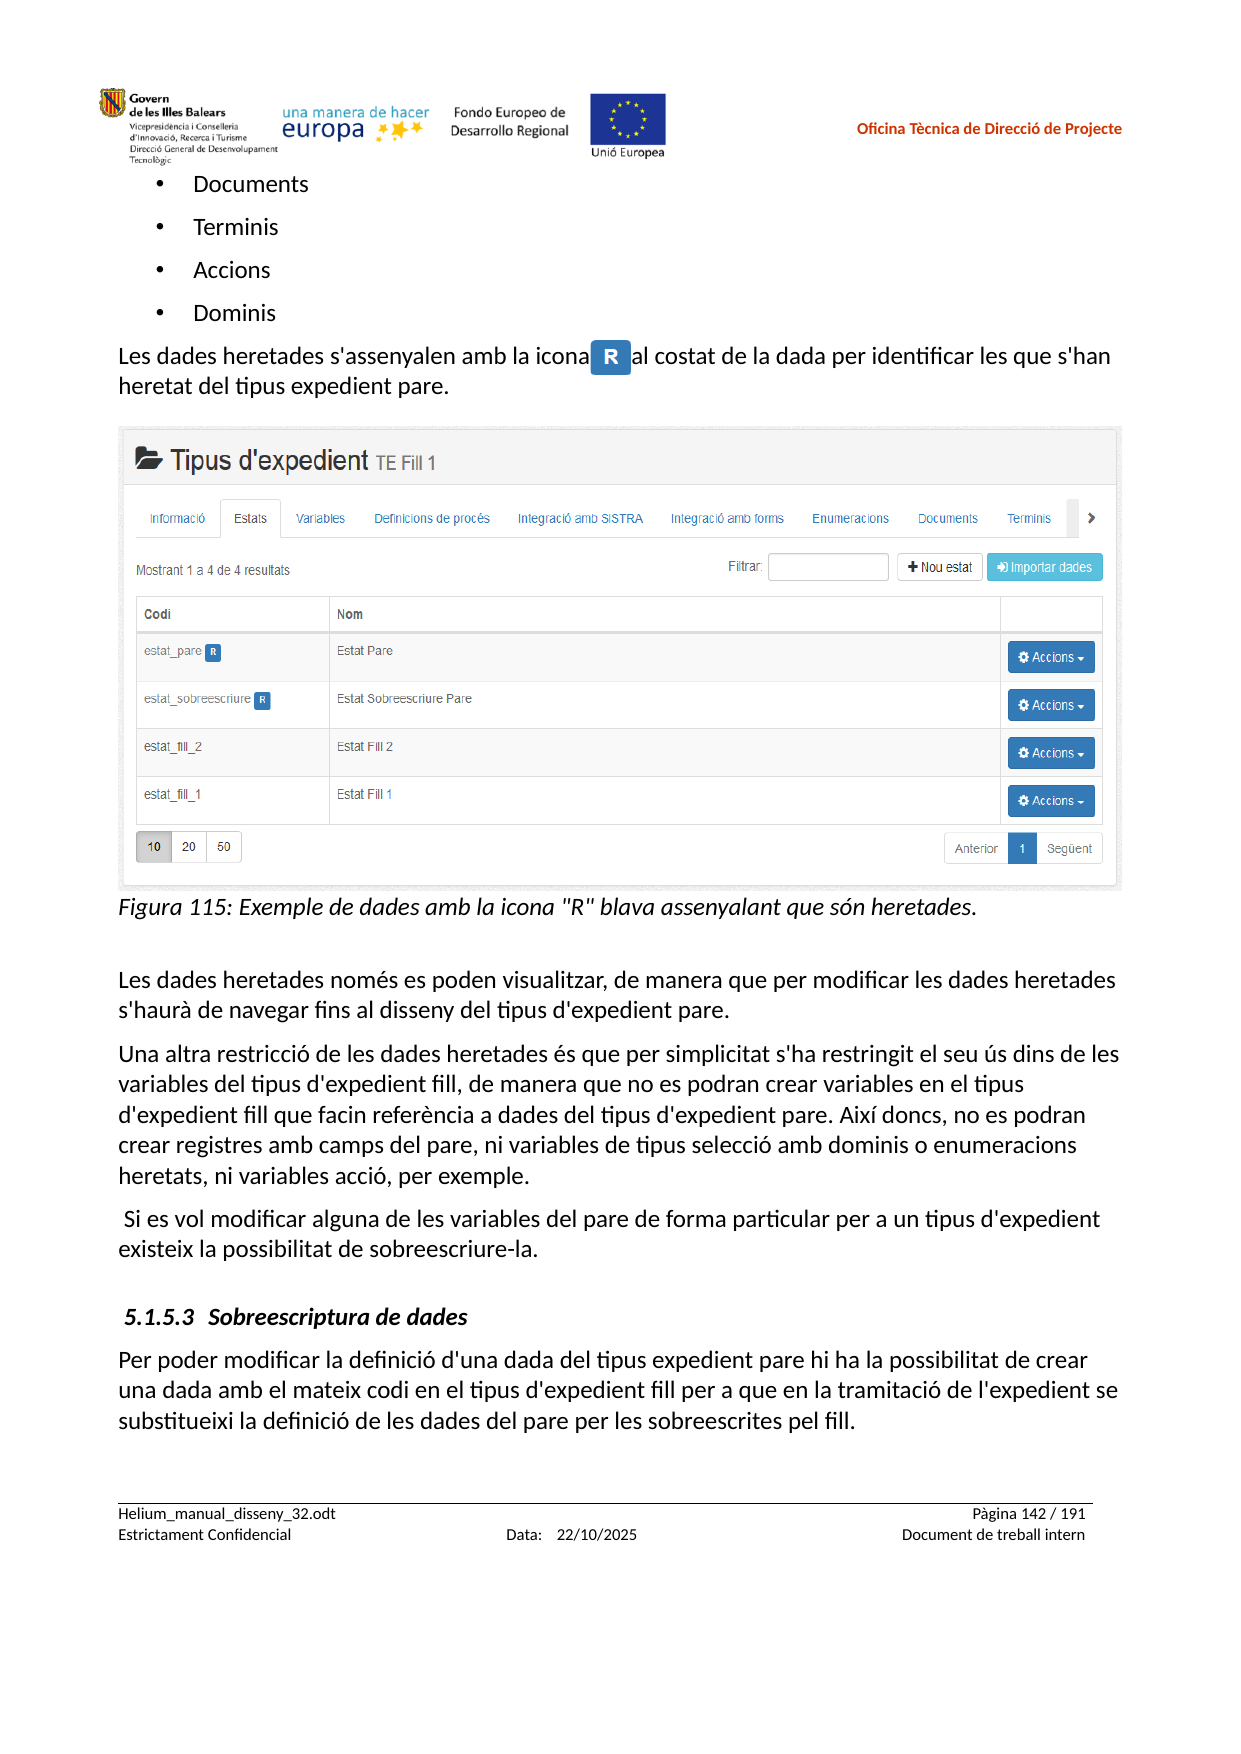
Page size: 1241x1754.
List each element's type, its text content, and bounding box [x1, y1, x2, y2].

subtitle Sobreescriptura de dades [118, 1301, 1122, 1332]
text Figura 115: Exemple de dades amb la icona "R" blava assenyalant que són heretades. [118, 891, 1122, 921]
text Si es vol modificar alguna de les variables del pare de forma particular per a un tipus d'expedient existeix la possibilitat de sobreescriure-la. [118, 1203, 1122, 1264]
text Les dades heretades només es poden visualitzar, de manera que per modificar les dades heretades s'haurà de navegar fins al disseny del tipus d'expedient pare. [118, 964, 1122, 1025]
text Una altra restricció de les dades heretades és que per simplicitat s'ha restringit el seu ús dins de les variables del tipus d'expedient fill, de manera que no es podran crear variables en el tipus d'expedient fill que facin referència a dades del tipus d'expedient pare. Així doncs, no es podran crear registres amb camps del pare, ni variables de tipus selecció amb dominis o enumeracions heretats, ni variables acció, per exemple. [118, 1038, 1122, 1190]
list Dominis [156, 297, 1122, 327]
list Accions [156, 254, 1122, 284]
text Les dades heretades s'assenyalen amb la icona al costat de la dada per identificar les que s'han heretat del tipus expedient pare. [118, 340, 1122, 401]
text Per poder modificar la definició d'una dada del tipus expedient pare hi ha la possibilitat de crear una dada amb el mateix codi en el tipus d'expedient fill per a que en la tramitació de l'expedient se substitueixi la definició de les dades del pare per les sobreescrites pel fill. [118, 1344, 1122, 1436]
picture [590, 340, 631, 375]
picture [99, 87, 668, 166]
list Documents [156, 168, 1122, 198]
list Terminis [156, 211, 1122, 241]
